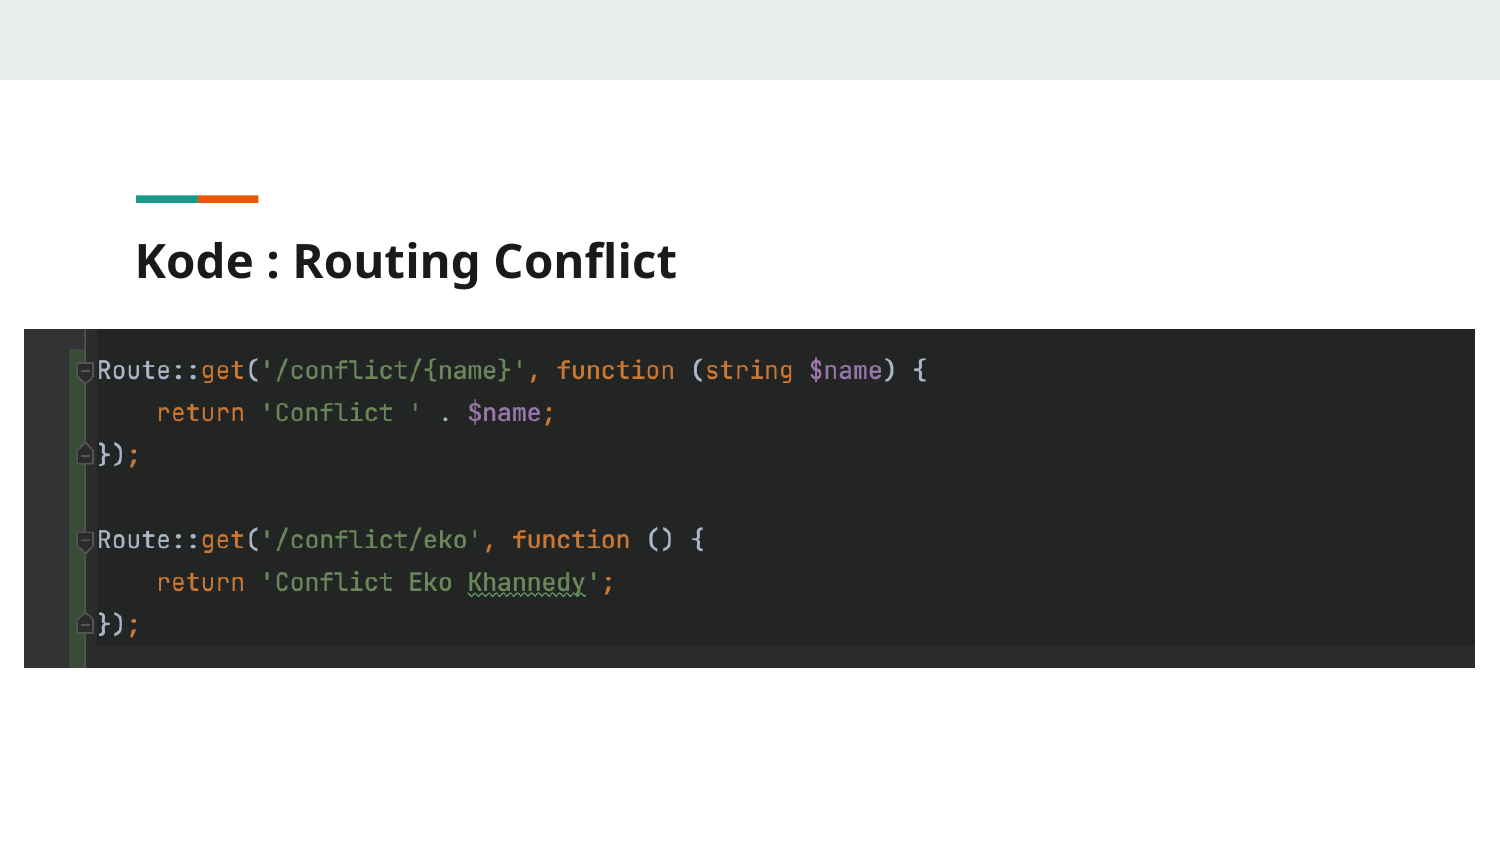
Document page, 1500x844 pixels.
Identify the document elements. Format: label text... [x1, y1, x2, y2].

picture [24, 329, 1475, 668]
title Kode : Routing Conflict [119, 216, 1381, 305]
